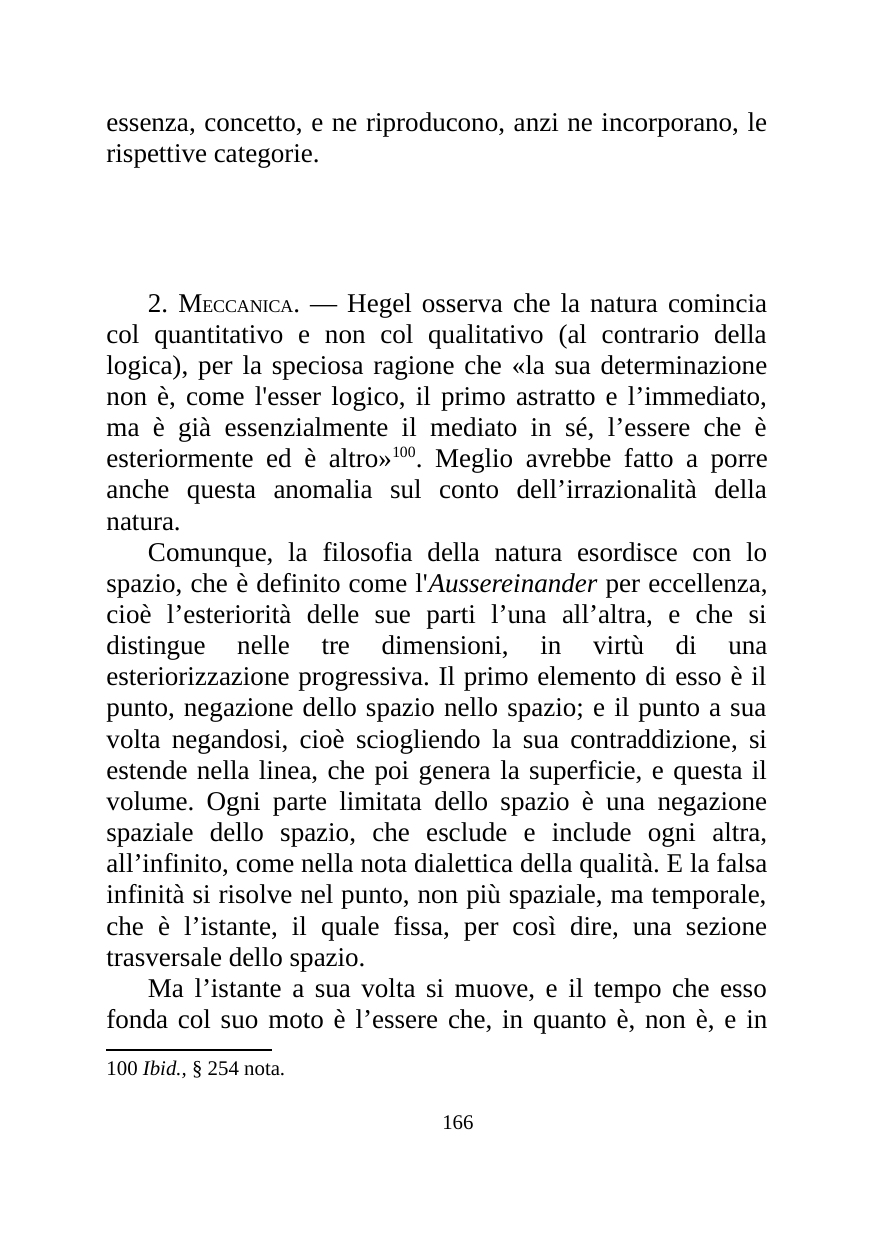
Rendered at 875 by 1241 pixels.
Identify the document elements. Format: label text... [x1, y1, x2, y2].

text Comunque, la filosofia della natura esordisce con lo spazio, che è definito come l'Aussereinander per eccellenza, cioè l’esteriorità delle sue parti l’una all’altra, e che si distingue nelle tre dimensioni, in virtù di una esteriorizzazione progressiva. Il primo elemento di esso è il punto, negazione dello spazio nello spazio; e il punto a sua volta negandosi, cioè sciogliendo la sua contraddizione, si estende nella linea, che poi genera la superficie, e questa il volume. Ogni parte limitata dello spazio è una negazione spaziale dello spazio, che esclude e include ogni altra, all’infinito, come nella nota dialettica della qualità. E la falsa infinità si risolve nel punto, non più spaziale, ma temporale, che è l’istante, il quale fissa, per così dire, una sezione trasversale dello spazio. [106, 536, 768, 972]
text 2. Meccanica. — Hegel osserva che la natura comincia col quantitativo e non col qualitativo (al contrario della logica), per la speciosa ragione che «la sua determinazione non è, come l'esser logico, il primo astratto e l’immediato, ma è già essenzialmente il mediato in sé, l’essere che è esteriormente ed è altro». Meglio avrebbe fatto a porre anche questa anomalia sul conto dell’irrazionalità della natura. [106, 287, 768, 536]
text essenza, concetto, e ne riproducono, anzi ne incorporano, le rispettive categorie. [106, 106, 768, 168]
text Ma l’istante a sua volta si muove, e il tempo che esso fonda col suo moto è l’essere che, in quanto è, non è, e in [106, 972, 768, 1034]
text Ibid., § 254 nota. [106, 1056, 768, 1080]
